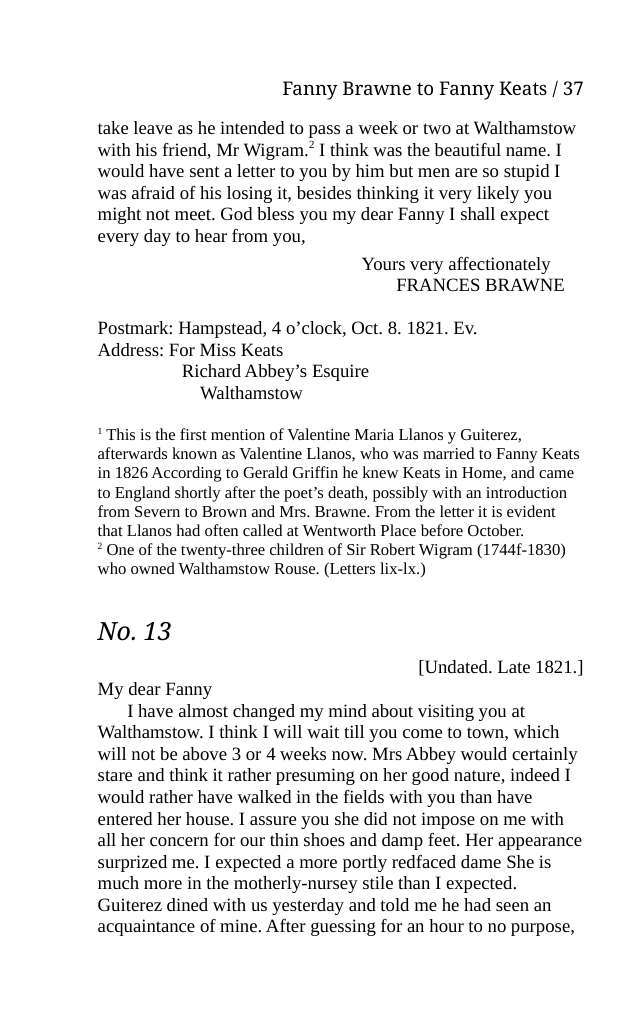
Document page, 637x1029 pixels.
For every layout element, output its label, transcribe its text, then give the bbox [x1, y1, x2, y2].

text My dear Fanny [97, 678, 583, 699]
text 2 One of the twenty-three children of Sir Robert Wigram (1744f-1830) who owned Walthamstow Rouse. (Letters lix-lx.) [97, 540, 583, 578]
text 1 This is the first mention of Valentine Maria Llanos y Guiterez, afterwards known as Valentine Llanos, who was married to Fanny Keats in 1826 According to Gerald Griffin he knew Keats in Home, and came to England shortly after the poet’s death, possibly with an introduction from Severn to Brown and Mrs. Brawne. From the letter it is evident that Llanos had often called at Wentworth Place before October. [97, 425, 583, 540]
text I have almost changed my mind about visiting you at Walthamstow. I think I will wait till you come to town, which will not be above 3 or 4 weeks now. Mrs Abbey would certainly stare and think it rather presuming on her good nature, indeed I would rather have walked in the fields with you than have entered her house. I assure you she did not impose on me with all her concern for our thin shoes and damp feet. Her appearance surprized me. I expected a more portly redfaced dame She is much more in the motherly-nursey stile than I expected. Guiterez dined with us yesterday and told me he had seen an acquaintance of mine. After guessing for an hour to no purpose, [97, 699, 583, 937]
text Walthamstow [97, 382, 583, 403]
subtitle No. 13 [97, 613, 583, 647]
text [Undated. Late 1821.] [97, 656, 583, 678]
text FRANCES BRAWNE [97, 274, 583, 296]
text Postmark: Hampstead, 4 o’clock, Oct. 8. 1821. Ev. [97, 317, 583, 339]
text Richard Abbey’s Esquire [97, 360, 583, 382]
text take leave as he intended to pass a week or two at Walthamstow with his friend, Mr Wigram.2 I think was the beautiful name. I would have sent a letter to you by him but men are so stupid I was afraid of his losing it, besides thinking it very likely you might not meet. God bless you my dear Fanny I shall expect every day to hear from you, [97, 117, 583, 246]
text Yours very affectionately [97, 252, 583, 274]
text Address: For Miss Keats [97, 339, 583, 360]
